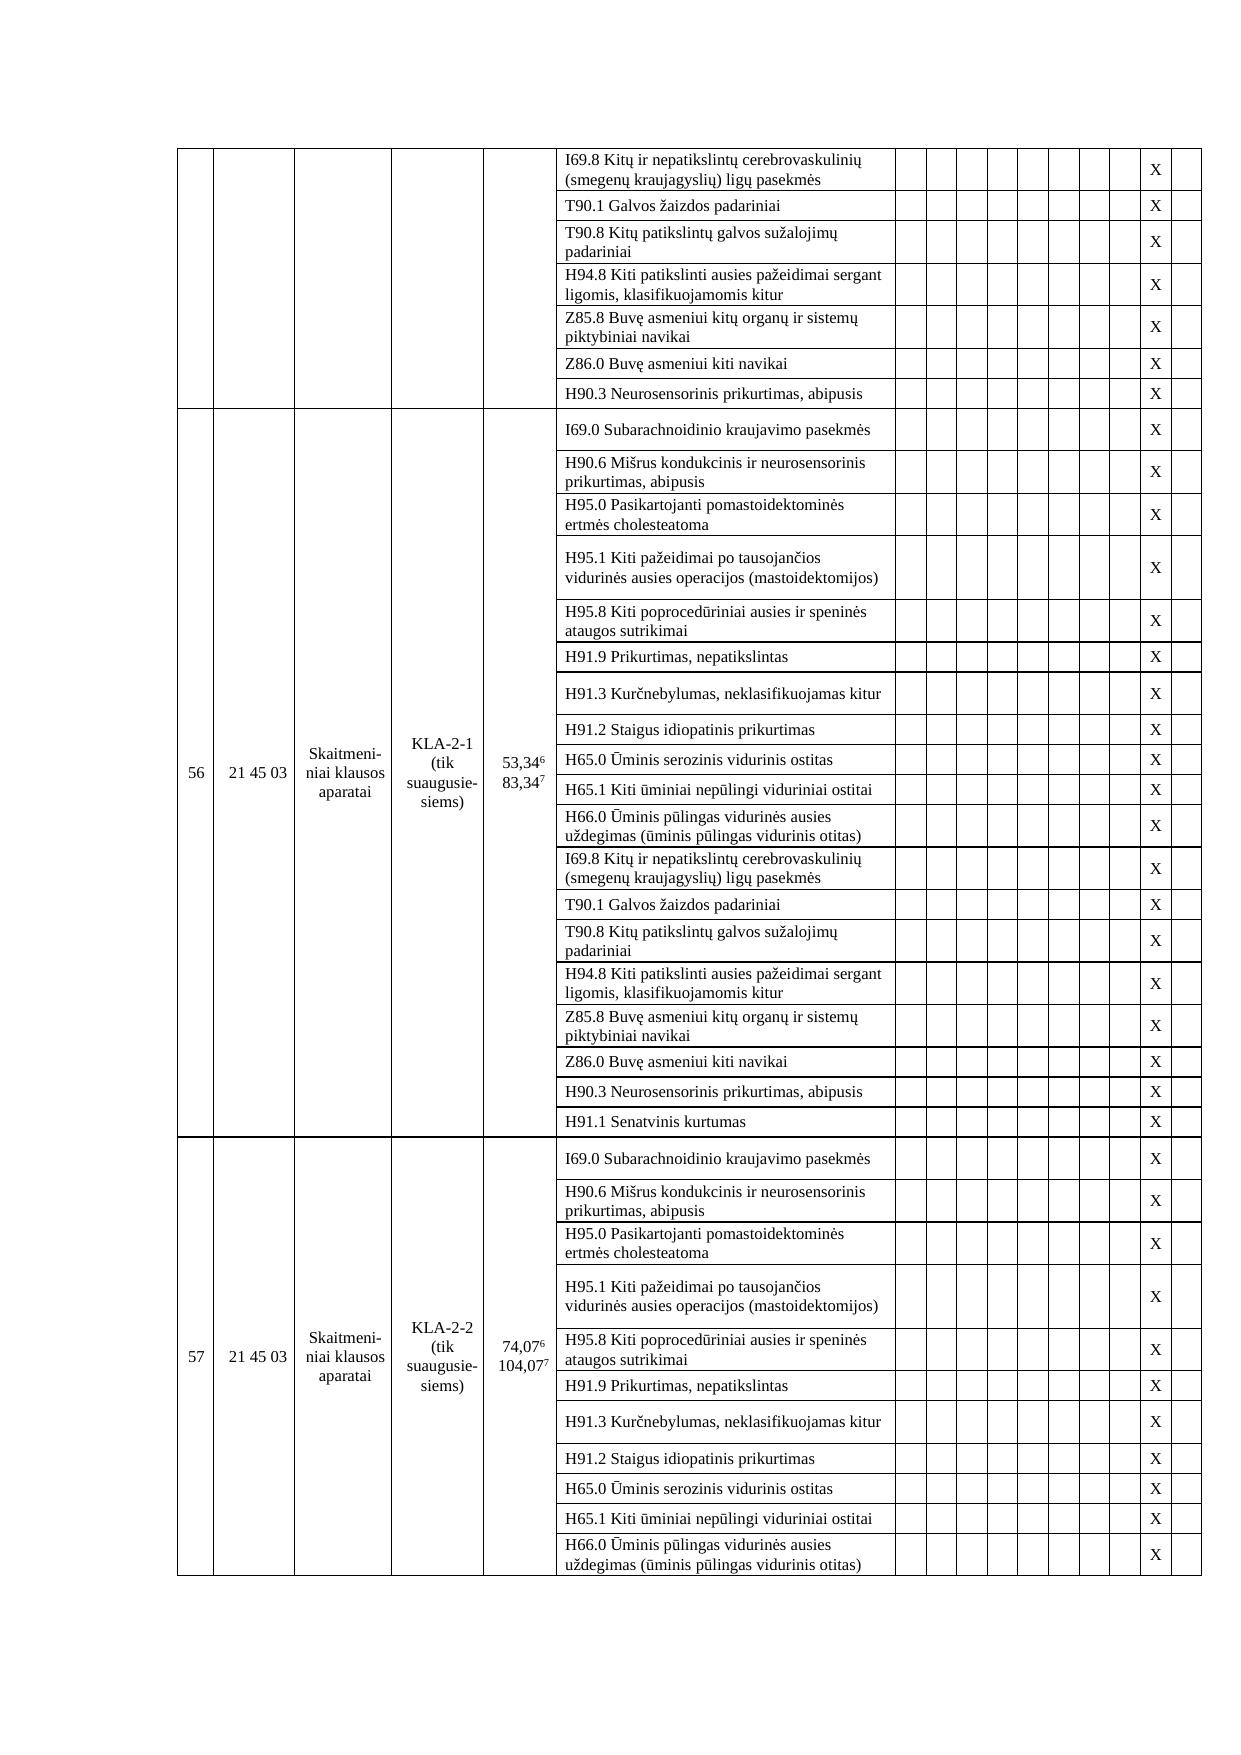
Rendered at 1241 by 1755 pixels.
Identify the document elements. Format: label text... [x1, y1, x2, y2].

table_cell Z86.0 Buvę asmeniui kiti navikai [557, 1048, 895, 1076]
table_cell [1080, 1474, 1109, 1503]
table_cell [896, 451, 926, 493]
table_cell H95.8 Kiti poprocedūriniai ausies ir speninės ataugos sutrikimai [557, 1329, 895, 1370]
table_cell [957, 715, 987, 744]
table_cell I69.0 Subarachnoidinio kraujavimo pasekmės [557, 409, 895, 450]
table_cell [896, 1078, 926, 1106]
table_cell [1049, 494, 1079, 535]
table_cell [1080, 379, 1109, 408]
table_cell [1080, 494, 1109, 535]
table_cell [1049, 920, 1079, 961]
table_cell [1206, 408, 1211, 450]
table_cell [1172, 643, 1201, 671]
table_cell [896, 494, 926, 535]
table_cell [1206, 1076, 1211, 1106]
table_cell [1172, 1504, 1201, 1533]
table_cell [1206, 1533, 1211, 1575]
table_cell [1206, 804, 1211, 846]
table_cell [896, 775, 926, 804]
table_cell H94.8 Kiti patikslinti ausies pažeidimai sergant ligomis, klasifikuojamomis kitur [557, 963, 895, 1004]
table_cell H90.6 Mišrus kondukcinis ir neurosensorinis prikurtimas, abipusis [557, 1180, 895, 1221]
table_cell [1172, 451, 1201, 493]
table_cell [1018, 306, 1048, 348]
table_cell X [1141, 451, 1171, 493]
table_cell [896, 191, 926, 220]
table_cell [1080, 149, 1109, 190]
table_cell [927, 536, 956, 599]
table_cell [1080, 920, 1109, 961]
table_cell 57 [178, 1138, 213, 1575]
table_cell X [1141, 1371, 1171, 1400]
table_cell [896, 1401, 926, 1443]
table_cell [1110, 1504, 1140, 1533]
table_cell [927, 1078, 956, 1106]
table_cell [1206, 1136, 1211, 1179]
table_cell X [1141, 494, 1171, 535]
table_cell [1110, 264, 1140, 305]
table_cell [1206, 450, 1211, 493]
table_cell [1202, 1443, 1206, 1473]
table_cell H91.2 Staigus idiopatinis prikurtimas [557, 1444, 895, 1473]
table_cell [927, 1534, 956, 1575]
table_cell [1172, 715, 1201, 744]
table_cell [1202, 714, 1206, 744]
table_cell [957, 1180, 987, 1221]
table_cell H65.0 Ūminis serozinis vidurinis ostitas [557, 1474, 895, 1503]
table_cell [1206, 263, 1211, 305]
table_cell [1080, 848, 1109, 889]
table_cell [896, 221, 926, 263]
table_cell [1049, 1005, 1079, 1046]
table_cell [896, 264, 926, 305]
table_cell [927, 643, 956, 671]
table_cell [1049, 1329, 1079, 1370]
table_cell [957, 1474, 987, 1503]
table_cell [1206, 1400, 1211, 1443]
table_cell [1172, 775, 1201, 804]
table_cell [1172, 1265, 1201, 1328]
table_cell X [1141, 379, 1171, 408]
table_cell [1049, 643, 1079, 671]
table_cell [1080, 1108, 1109, 1136]
table_cell [1172, 1444, 1201, 1473]
table_cell [1206, 671, 1211, 714]
table_cell [1206, 1443, 1211, 1473]
table_cell [1080, 1138, 1109, 1179]
table_cell [1080, 1078, 1109, 1106]
table_cell [1202, 1106, 1206, 1136]
table_cell [1049, 1401, 1079, 1443]
table_cell [1018, 920, 1048, 961]
table_cell [1018, 409, 1048, 450]
table_cell Skaitmeni- niai klausos aparatai [295, 1138, 391, 1575]
table_cell [957, 963, 987, 1004]
table_cell [927, 1329, 956, 1370]
table_cell [1110, 1108, 1140, 1136]
table_cell KLA-2-2 (tik suaugusie-siems) [392, 1138, 483, 1575]
table_cell X [1141, 221, 1171, 263]
table_cell [988, 745, 1017, 774]
table_cell KLA-2-1 (tik suaugusie-siems) [392, 409, 483, 1136]
table_cell [1080, 1005, 1109, 1046]
table_cell [927, 848, 956, 889]
table_cell [1110, 890, 1140, 919]
table_cell [988, 1474, 1017, 1503]
table_cell [896, 1534, 926, 1575]
table_cell [957, 1078, 987, 1106]
table_cell [927, 494, 956, 535]
table_cell [1206, 1328, 1211, 1370]
table_cell [1110, 1444, 1140, 1473]
table_cell I69.8 Kitų ir nepatikslintų cerebrovaskulinių (smegenų kraujagyslių) ligų pasekmės [557, 848, 895, 889]
table_cell [1080, 1444, 1109, 1473]
table_cell [1080, 1401, 1109, 1443]
table_cell [1110, 1265, 1140, 1328]
table_cell [896, 1223, 926, 1264]
table_cell [1049, 673, 1079, 714]
table_cell [1080, 264, 1109, 305]
table_cell [927, 149, 956, 190]
table_cell [1206, 599, 1211, 641]
table_cell [927, 1265, 956, 1328]
table_cell [1206, 774, 1211, 804]
table_cell [1206, 348, 1211, 378]
table_cell [1206, 378, 1211, 408]
table_cell [1049, 1078, 1079, 1106]
table_cell I69.8 Kitų ir nepatikslintų cerebrovaskulinių (smegenų kraujagyslių) ligų pasekmės [557, 149, 895, 190]
table_cell [1018, 1180, 1048, 1221]
table_cell [1110, 379, 1140, 408]
table_cell [1080, 715, 1109, 744]
table_cell Skaitmeni- niai klausos aparatai [295, 409, 391, 1136]
table_cell [1018, 349, 1048, 378]
table_cell [927, 409, 956, 450]
table_cell [1206, 846, 1211, 889]
table_cell [1018, 1005, 1048, 1046]
table_cell H95.1 Kiti pažeidimai po tausojančios vidurinės ausies operacijos (mastoidektomijos) [557, 1265, 895, 1328]
table_cell 21 45 03 [214, 409, 294, 1136]
table_cell [1080, 191, 1109, 220]
table_cell H65.0 Ūminis serozinis vidurinis ostitas [557, 745, 895, 774]
table_cell [1206, 1004, 1211, 1046]
table_cell [1018, 805, 1048, 846]
table_cell H66.0 Ūminis pūlingas vidurinės ausies uždegimas (ūminis pūlingas vidurinis otitas) [557, 805, 895, 846]
table_cell [1018, 191, 1048, 220]
table_cell Z85.8 Buvę asmeniui kitų organų ir sistemų piktybiniai navikai [557, 1005, 895, 1046]
table_cell [1206, 1473, 1211, 1503]
table_cell [896, 149, 926, 190]
table_cell X [1141, 715, 1171, 744]
table_cell [1080, 890, 1109, 919]
table_cell X [1141, 745, 1171, 774]
table_cell [1206, 714, 1211, 744]
table_cell [1206, 220, 1211, 263]
table_cell [1202, 263, 1206, 305]
table_cell [1172, 920, 1201, 961]
table_cell [1049, 890, 1079, 919]
table_cell [1110, 963, 1140, 1004]
table_cell [927, 349, 956, 378]
table_cell [957, 1329, 987, 1370]
table_cell [1206, 305, 1211, 348]
table_cell [896, 890, 926, 919]
table_cell X [1141, 1180, 1171, 1221]
table_cell [896, 1005, 926, 1046]
table_cell [1202, 535, 1206, 599]
table_cell [1049, 1108, 1079, 1136]
table_cell [1018, 1265, 1048, 1328]
table_cell X [1141, 1078, 1171, 1106]
table_cell X [1141, 1534, 1171, 1575]
table_cell [1172, 1474, 1201, 1503]
table_cell [1080, 1371, 1109, 1400]
table_cell [1172, 264, 1201, 305]
table_cell [1110, 191, 1140, 220]
table_cell [988, 1005, 1017, 1046]
table_cell [1172, 1534, 1201, 1575]
table_cell [988, 715, 1017, 744]
table_cell [957, 1223, 987, 1264]
table_cell X [1141, 1048, 1171, 1076]
table_cell [1202, 220, 1206, 263]
table_cell [957, 306, 987, 348]
table_cell [957, 643, 987, 671]
table_cell [988, 1108, 1017, 1136]
table_cell [1018, 494, 1048, 535]
table_cell [988, 1138, 1017, 1179]
table_cell [1202, 348, 1206, 378]
table_cell H90.6 Mišrus kondukcinis ir neurosensorinis prikurtimas, abipusis [557, 451, 895, 493]
table_cell [957, 409, 987, 450]
table_cell [1018, 1444, 1048, 1473]
table_cell [957, 1534, 987, 1575]
table_cell [1080, 1329, 1109, 1370]
table_cell [988, 673, 1017, 714]
table_cell [1202, 148, 1206, 190]
table_cell [896, 1371, 926, 1400]
table_cell X [1141, 643, 1171, 671]
table_cell [1049, 745, 1079, 774]
table_cell [1172, 536, 1201, 599]
table_cell [927, 805, 956, 846]
table_cell Z85.8 Buvę asmeniui kitų organų ir sistemų piktybiniai navikai [557, 306, 895, 348]
table_cell [1206, 535, 1211, 599]
table_cell [1110, 848, 1140, 889]
table_cell X [1141, 848, 1171, 889]
table_cell [927, 1108, 956, 1136]
table_cell [1049, 379, 1079, 408]
table_cell [1202, 641, 1206, 671]
table_cell [1080, 349, 1109, 378]
table_cell X [1141, 1444, 1171, 1473]
table_cell H90.3 Neurosensorinis prikurtimas, abipusis [557, 1078, 895, 1106]
table_cell X [1141, 149, 1171, 190]
table_cell H95.1 Kiti pažeidimai po tausojančios vidurinės ausies operacijos (mastoidektomijos) [557, 536, 895, 599]
table_cell X [1141, 1108, 1171, 1136]
table_cell [988, 349, 1017, 378]
table_cell [1110, 1048, 1140, 1076]
table_cell [927, 1371, 956, 1400]
table_cell [957, 191, 987, 220]
table_cell [957, 149, 987, 190]
table_cell [1018, 221, 1048, 263]
table_cell [1018, 1223, 1048, 1264]
table_cell [1110, 409, 1140, 450]
table_cell [1172, 1401, 1201, 1443]
table_cell [927, 920, 956, 961]
table_cell [988, 379, 1017, 408]
table_cell [1206, 1503, 1211, 1533]
table_cell [1018, 1078, 1048, 1106]
table_cell [988, 451, 1017, 493]
table_cell X [1141, 775, 1171, 804]
table_cell [1018, 1504, 1048, 1533]
table_cell [927, 1401, 956, 1443]
table_cell [1110, 775, 1140, 804]
table_cell [896, 1265, 926, 1328]
table_cell [988, 409, 1017, 450]
table_cell [1172, 890, 1201, 919]
table_cell 53,346 83,347 [484, 409, 556, 1136]
table_cell [957, 1265, 987, 1328]
table_cell [927, 451, 956, 493]
table_cell [927, 306, 956, 348]
table_cell [1172, 600, 1201, 641]
table_cell [1110, 221, 1140, 263]
table_cell X [1141, 349, 1171, 378]
table_cell [1080, 409, 1109, 450]
table_cell [957, 1138, 987, 1179]
table_cell H91.9 Prikurtimas, nepatikslintas [557, 643, 895, 671]
table_cell [1172, 221, 1201, 263]
table_cell X [1141, 264, 1171, 305]
table_cell [1018, 1534, 1048, 1575]
table_cell [988, 775, 1017, 804]
table_cell T90.8 Kitų patikslintų galvos sužalojimų padariniai [557, 920, 895, 961]
table_cell [1202, 671, 1206, 714]
table_cell [957, 848, 987, 889]
table_cell [957, 494, 987, 535]
table_cell [957, 264, 987, 305]
table_cell H91.9 Prikurtimas, nepatikslintas [557, 1371, 895, 1400]
table_cell [1110, 643, 1140, 671]
table_cell [927, 1005, 956, 1046]
table_cell [1206, 1179, 1211, 1221]
table_cell [1018, 1329, 1048, 1370]
table_cell [1049, 963, 1079, 1004]
table_cell [1080, 1504, 1109, 1533]
table_cell [1202, 1533, 1206, 1575]
table_cell [1110, 451, 1140, 493]
table_cell [1080, 963, 1109, 1004]
table_cell [896, 920, 926, 961]
table_cell [1172, 1223, 1201, 1264]
table_cell [1049, 264, 1079, 305]
table_cell [1110, 805, 1140, 846]
table_cell [1018, 745, 1048, 774]
table_cell [988, 536, 1017, 599]
table_cell [1049, 600, 1079, 641]
table_cell [1018, 1048, 1048, 1076]
table_cell [1206, 889, 1211, 919]
table_cell [927, 715, 956, 744]
table_cell [1049, 306, 1079, 348]
table_cell [1110, 1005, 1140, 1046]
table_cell [1018, 963, 1048, 1004]
table_cell [1080, 643, 1109, 671]
table_cell [1110, 920, 1140, 961]
table_cell 74,076 104,077 [484, 1138, 556, 1575]
table_cell [896, 848, 926, 889]
table_cell [1110, 1474, 1140, 1503]
table_cell [1110, 149, 1140, 190]
table_cell [896, 643, 926, 671]
table_cell [988, 1180, 1017, 1221]
table_cell [1049, 1048, 1079, 1076]
table_cell [1080, 306, 1109, 348]
table_cell [896, 1474, 926, 1503]
table_cell [1202, 378, 1206, 408]
table_cell 21 45 03 [214, 1138, 294, 1575]
table_cell [1202, 889, 1206, 919]
table_cell [1049, 1534, 1079, 1575]
table_cell [988, 149, 1017, 190]
table_cell [1080, 1534, 1109, 1575]
table_cell [1080, 536, 1109, 599]
table_cell [1080, 600, 1109, 641]
table_cell [1080, 1048, 1109, 1076]
table_cell H91.3 Kurčnebylumas, neklasifikuojamas kitur [557, 673, 895, 714]
table_cell H95.8 Kiti poprocedūriniai ausies ir speninės ataugos sutrikimai [557, 600, 895, 641]
table_cell [1080, 451, 1109, 493]
table_cell [392, 149, 483, 408]
table_cell X [1141, 805, 1171, 846]
table_cell [1172, 349, 1201, 378]
table_cell [1049, 775, 1079, 804]
table_cell [988, 221, 1017, 263]
table_cell [1202, 1004, 1206, 1046]
table_cell [1049, 1265, 1079, 1328]
table_cell [1049, 149, 1079, 190]
table_cell [1049, 1138, 1079, 1179]
table_cell [896, 715, 926, 744]
table_cell [1110, 349, 1140, 378]
table_cell [896, 1138, 926, 1179]
table_cell [957, 890, 987, 919]
table_cell [927, 1504, 956, 1533]
table_cell [1080, 221, 1109, 263]
table_cell [1018, 1401, 1048, 1443]
table_cell [1018, 643, 1048, 671]
table_cell [1172, 745, 1201, 774]
table_cell [957, 600, 987, 641]
table_cell [896, 1444, 926, 1473]
table_cell [1172, 1078, 1201, 1106]
table_cell H94.8 Kiti patikslinti ausies pažeidimai sergant ligomis, klasifikuojamomis kitur [557, 264, 895, 305]
table_cell [896, 536, 926, 599]
table_cell H91.3 Kurčnebylumas, neklasifikuojamas kitur [557, 1401, 895, 1443]
table_cell [896, 409, 926, 450]
table_cell [1172, 1108, 1201, 1136]
table_cell [1080, 805, 1109, 846]
table_cell [1206, 1264, 1211, 1328]
table_cell H91.2 Staigus idiopatinis prikurtimas [557, 715, 895, 744]
table_cell [1202, 305, 1206, 348]
table_cell X [1141, 409, 1171, 450]
table_cell [1049, 1474, 1079, 1503]
table_cell [1110, 715, 1140, 744]
table_cell [988, 191, 1017, 220]
table_cell [988, 805, 1017, 846]
table_cell [988, 1401, 1017, 1443]
table_cell [1206, 148, 1211, 190]
table_cell [988, 1534, 1017, 1575]
table_cell [988, 264, 1017, 305]
table_cell [1172, 494, 1201, 535]
table_cell [957, 1401, 987, 1443]
table_cell [1110, 536, 1140, 599]
table_cell [1202, 1473, 1206, 1503]
table_cell [1202, 408, 1206, 450]
table_cell [1018, 451, 1048, 493]
table_cell [1206, 919, 1211, 961]
table_cell [957, 1504, 987, 1533]
table_cell [957, 1108, 987, 1136]
table_cell [1202, 1503, 1206, 1533]
table_cell [957, 221, 987, 263]
table_cell [927, 890, 956, 919]
table_cell [1018, 379, 1048, 408]
table_cell [1080, 1180, 1109, 1221]
table_cell I69.0 Subarachnoidinio kraujavimo pasekmės [557, 1138, 895, 1179]
table_cell [1018, 715, 1048, 744]
table_cell [1172, 1048, 1201, 1076]
table_cell [1110, 306, 1140, 348]
table_cell [988, 1223, 1017, 1264]
table_cell [896, 745, 926, 774]
table_cell X [1141, 1329, 1171, 1370]
table_cell [1110, 1329, 1140, 1370]
table_cell [1172, 673, 1201, 714]
table_cell [1172, 149, 1201, 190]
table_cell X [1141, 536, 1171, 599]
table_cell [295, 149, 391, 408]
table_cell [896, 1048, 926, 1076]
table_cell [988, 963, 1017, 1004]
table_cell [1202, 1370, 1206, 1400]
table_cell [988, 920, 1017, 961]
table_cell X [1141, 673, 1171, 714]
table_cell [1049, 1504, 1079, 1533]
table_cell H65.1 Kiti ūminiai nepūlingi viduriniai ostitai [557, 775, 895, 804]
table_cell T90.8 Kitų patikslintų galvos sužalojimų padariniai [557, 221, 895, 263]
table_cell [1202, 1046, 1206, 1076]
table_cell [896, 1108, 926, 1136]
table_cell [1202, 804, 1206, 846]
table_cell [1172, 409, 1201, 450]
table_cell [988, 890, 1017, 919]
table_cell [1202, 1179, 1206, 1221]
table_cell [1049, 1223, 1079, 1264]
table_cell [1172, 1371, 1201, 1400]
table_cell [927, 673, 956, 714]
table_cell [927, 1180, 956, 1221]
table_cell [1202, 1221, 1206, 1264]
table_cell [988, 1329, 1017, 1370]
table_cell [1172, 306, 1201, 348]
table_cell [1202, 1076, 1206, 1106]
table_cell 56 [178, 409, 213, 1136]
table_cell [957, 1005, 987, 1046]
table_cell [1172, 1329, 1201, 1370]
table_cell [927, 1474, 956, 1503]
table_cell [927, 963, 956, 1004]
table_cell [1206, 641, 1211, 671]
table_cell [896, 349, 926, 378]
table_cell [957, 349, 987, 378]
table_cell H65.1 Kiti ūminiai nepūlingi viduriniai ostitai [557, 1504, 895, 1533]
table_cell [1080, 1223, 1109, 1264]
table_cell [1110, 1180, 1140, 1221]
table_cell [927, 221, 956, 263]
table_cell [214, 149, 294, 408]
table_cell X [1141, 1138, 1171, 1179]
table_cell [1018, 1138, 1048, 1179]
table_cell [988, 600, 1017, 641]
table_cell [1202, 744, 1206, 774]
table_cell [1206, 1046, 1211, 1076]
table_cell [1018, 149, 1048, 190]
table_cell [896, 1504, 926, 1533]
table_cell X [1141, 1223, 1171, 1264]
table_cell [1202, 1328, 1206, 1370]
table_cell [927, 1138, 956, 1179]
table_cell [927, 379, 956, 408]
table_cell T90.1 Galvos žaizdos padariniai [557, 191, 895, 220]
table_cell [178, 149, 213, 408]
table_cell H95.0 Pasikartojanti pomastoidektominės ertmės cholesteatoma [557, 1223, 895, 1264]
table_cell [988, 1444, 1017, 1473]
table_cell [1049, 536, 1079, 599]
table_cell [1206, 1106, 1211, 1136]
table_cell [1172, 1138, 1201, 1179]
table_cell [1049, 805, 1079, 846]
table_cell [1202, 961, 1206, 1004]
table_cell X [1141, 890, 1171, 919]
table_cell [1049, 349, 1079, 378]
table_cell [1049, 409, 1079, 450]
table_cell H95.0 Pasikartojanti pomastoidektominės ertmės cholesteatoma [557, 494, 895, 535]
table_cell [1049, 1371, 1079, 1400]
table_cell [1080, 775, 1109, 804]
table_cell [927, 264, 956, 305]
table_cell [957, 745, 987, 774]
table_cell [1018, 848, 1048, 889]
table_cell [957, 1371, 987, 1400]
table_cell [1206, 1370, 1211, 1400]
table_cell [1202, 1264, 1206, 1328]
table_cell [896, 963, 926, 1004]
table_cell [1202, 599, 1206, 641]
table_cell [957, 1048, 987, 1076]
table_cell [1202, 190, 1206, 220]
table_cell [957, 379, 987, 408]
table_cell [927, 745, 956, 774]
table_cell X [1141, 600, 1171, 641]
table_cell [1018, 600, 1048, 641]
table_cell [1049, 715, 1079, 744]
table_cell [957, 775, 987, 804]
table_cell [1049, 1180, 1079, 1221]
table_cell [896, 379, 926, 408]
table_cell [1110, 673, 1140, 714]
table_cell X [1141, 191, 1171, 220]
table_cell [896, 1180, 926, 1221]
table_cell [896, 673, 926, 714]
table_cell [1206, 190, 1211, 220]
table_cell [988, 848, 1017, 889]
table_cell [1172, 963, 1201, 1004]
table_cell [927, 1048, 956, 1076]
table_cell [1110, 1223, 1140, 1264]
table_cell [896, 805, 926, 846]
table_cell [957, 1444, 987, 1473]
table_cell [1018, 775, 1048, 804]
table_cell [1110, 494, 1140, 535]
table_cell H66.0 Ūminis pūlingas vidurinės ausies uždegimas (ūminis pūlingas vidurinis otitas) [557, 1534, 895, 1575]
table_cell [1172, 379, 1201, 408]
table_cell [1172, 191, 1201, 220]
table_cell [1049, 221, 1079, 263]
table_cell [484, 149, 556, 408]
table_cell [927, 191, 956, 220]
table_cell [1110, 600, 1140, 641]
table_cell [957, 451, 987, 493]
table_cell X [1141, 963, 1171, 1004]
table_cell [1049, 451, 1079, 493]
table_cell [927, 1444, 956, 1473]
table_cell [1206, 1221, 1211, 1264]
table_cell H90.3 Neurosensorinis prikurtimas, abipusis [557, 379, 895, 408]
table_cell T90.1 Galvos žaizdos padariniai [557, 890, 895, 919]
table_cell Z86.0 Buvę asmeniui kiti navikai [557, 349, 895, 378]
table_cell [1202, 846, 1206, 889]
table_cell [1018, 264, 1048, 305]
table_cell [1110, 1534, 1140, 1575]
table_cell [1110, 1138, 1140, 1179]
table_cell [1202, 1400, 1206, 1443]
table_cell [1206, 493, 1211, 535]
table_cell X [1141, 1504, 1171, 1533]
table_cell [1206, 961, 1211, 1004]
table_cell [896, 306, 926, 348]
table_cell [1018, 1474, 1048, 1503]
table_cell [988, 1371, 1017, 1400]
table_cell [927, 600, 956, 641]
table_cell H91.1 Senatvinis kurtumas [557, 1108, 895, 1136]
table_cell [927, 775, 956, 804]
table_cell [1172, 1180, 1201, 1221]
table_cell [1018, 1371, 1048, 1400]
table_cell X [1141, 306, 1171, 348]
table_cell X [1141, 920, 1171, 961]
table_cell [1202, 450, 1206, 493]
table_cell [1202, 493, 1206, 535]
table_cell X [1141, 1474, 1171, 1503]
table_cell [988, 494, 1017, 535]
table_cell [1018, 673, 1048, 714]
table_cell [1080, 1265, 1109, 1328]
table_cell [957, 673, 987, 714]
table_cell [988, 1078, 1017, 1106]
table_cell [1110, 745, 1140, 774]
table_cell [1206, 744, 1211, 774]
table_cell [1018, 890, 1048, 919]
table_cell [988, 1504, 1017, 1533]
table_cell [1202, 774, 1206, 804]
table_cell [1018, 1108, 1048, 1136]
table_cell [988, 643, 1017, 671]
table_cell [988, 306, 1017, 348]
table_cell X [1141, 1265, 1171, 1328]
table_cell [1172, 848, 1201, 889]
table_cell [927, 1223, 956, 1264]
table_cell [1080, 673, 1109, 714]
table_cell [1172, 1005, 1201, 1046]
table_cell [1080, 745, 1109, 774]
table_cell [1172, 805, 1201, 846]
table_cell [957, 920, 987, 961]
table_cell [1202, 919, 1206, 961]
table_cell [896, 1329, 926, 1370]
table_cell [1110, 1401, 1140, 1443]
table_cell [988, 1265, 1017, 1328]
table_cell [1202, 1136, 1206, 1179]
table_cell X [1141, 1005, 1171, 1046]
table_cell [896, 600, 926, 641]
table_cell [957, 536, 987, 599]
table_cell [1110, 1371, 1140, 1400]
table_cell [1049, 1444, 1079, 1473]
table_cell [988, 1048, 1017, 1076]
table_cell [1049, 191, 1079, 220]
table_cell X [1141, 1401, 1171, 1443]
table_cell [1110, 1078, 1140, 1106]
table_cell [957, 805, 987, 846]
table_cell [1049, 848, 1079, 889]
table_cell [1018, 536, 1048, 599]
